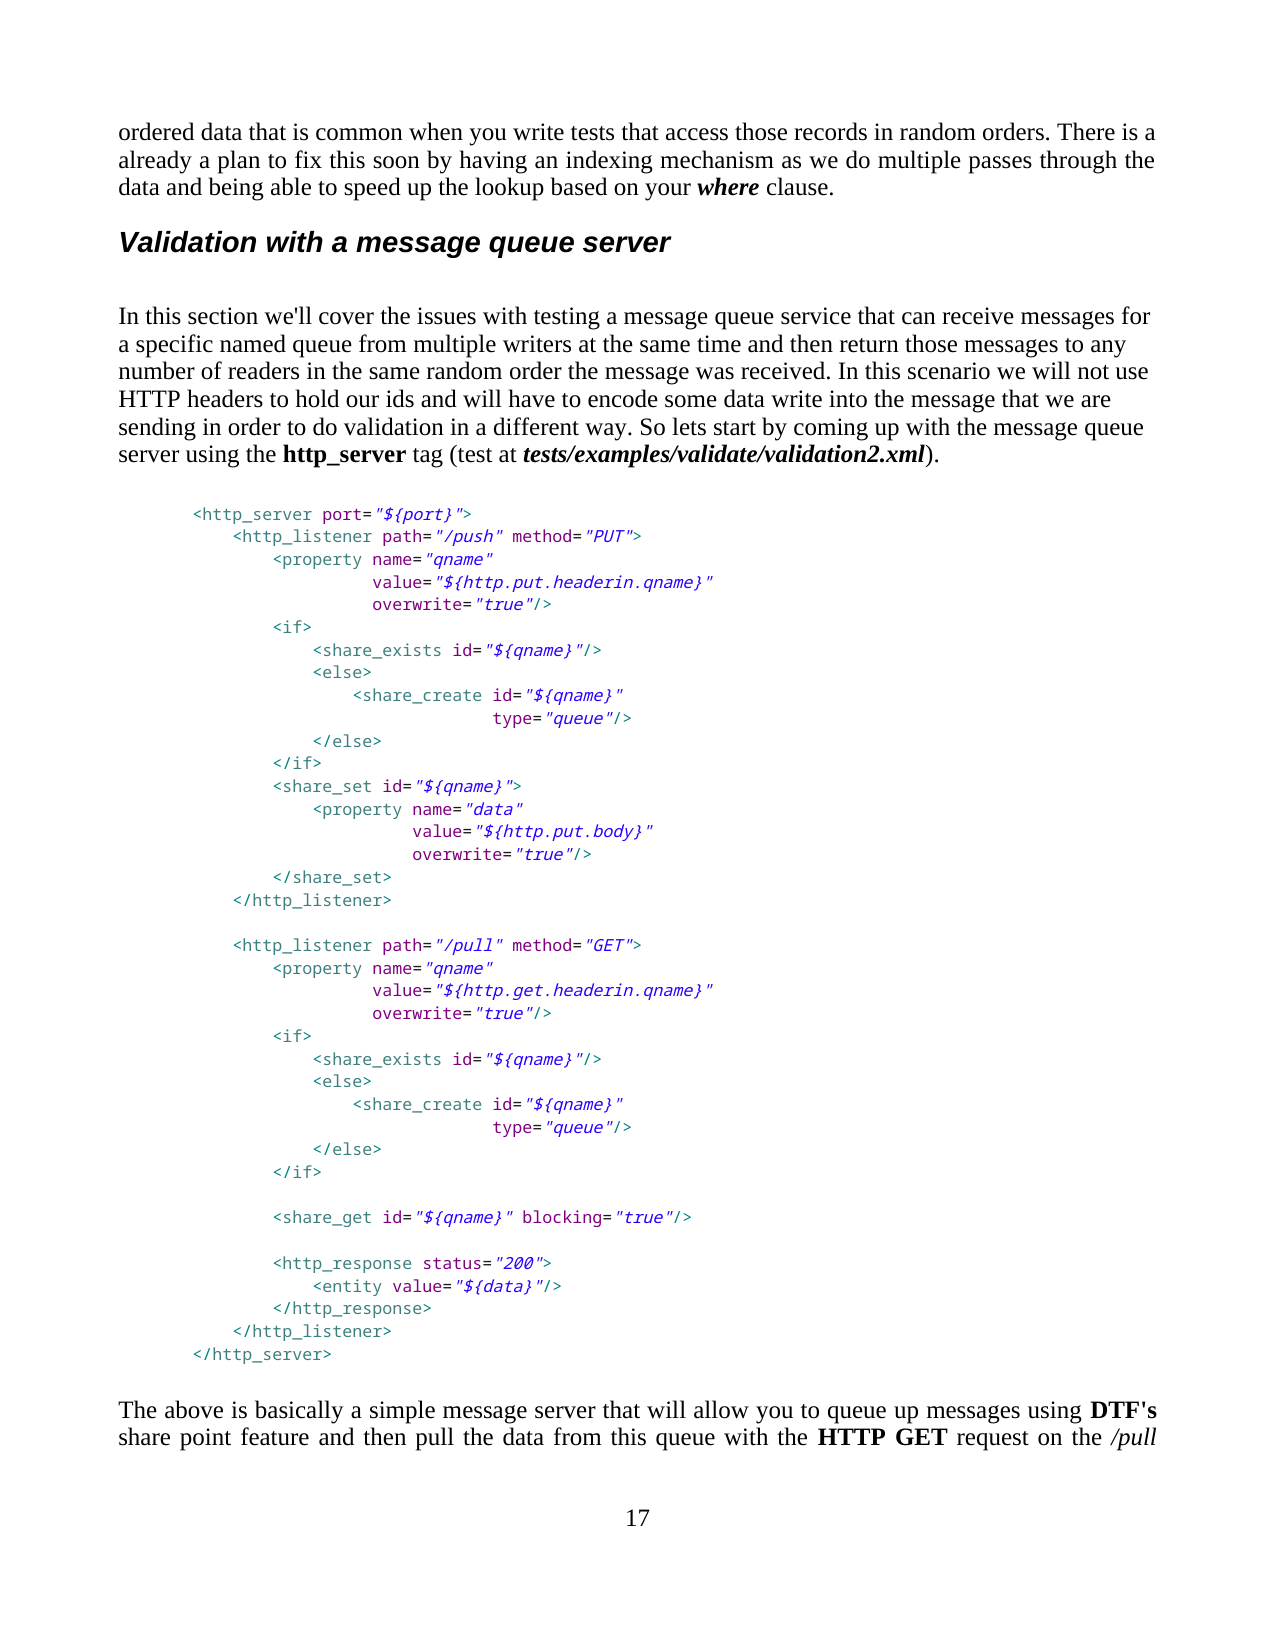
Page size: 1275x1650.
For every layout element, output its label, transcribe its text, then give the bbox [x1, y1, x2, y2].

text <share_exists id="${qname}"/> [192, 1047, 1157, 1070]
text <share_set id="${qname}"> [192, 774, 1157, 797]
text overwrite="true"/> [192, 843, 1157, 865]
text <entity value="${data}"/> [192, 1274, 1157, 1297]
text <else> [192, 1070, 1157, 1092]
text </share_set> [192, 865, 1157, 888]
text </http_listener> [192, 888, 1157, 911]
text overwrite="true"/> [192, 593, 1157, 616]
text </else> [192, 729, 1157, 752]
text In this section we'll cover the issues with testing a message queue service that can receive messages for a specific named queue from multiple writers at the same time and then return those messages to any number of readers in the same random order the message was received. In this scenario we will not use HTTP headers to hold our ids and will have to encode some data write into the message that we are sending in order to do validation in a different way. So lets start by coming up with the message queue server using the http_server tag (test at tests/examples/validate/validation2.xml). [118, 302, 1157, 468]
text <http_server port="${port}"> [192, 502, 1157, 525]
text <if> [192, 1024, 1157, 1047]
text ordered data that is common when you write tests that access those records in random orders. There is a already a plan to fix this soon by having an indexing mechanism as we do multiple passes through the data and being able to speed up the lookup based on your where clause. [118, 118, 1157, 201]
text type="queue"/> [192, 706, 1157, 729]
text <http_response status="200"> [192, 1251, 1157, 1274]
text <property name="data" [192, 797, 1157, 820]
text <property name="qname" [192, 956, 1157, 979]
text value="${http.put.body}" [192, 820, 1157, 843]
text <share_create id="${qname}" [192, 684, 1157, 706]
text <share_get id="${qname}" blocking="true"/> [192, 1206, 1157, 1229]
text </if> [192, 1161, 1157, 1183]
text <else> [192, 661, 1157, 684]
text </http_response> [192, 1297, 1157, 1319]
text type="queue"/> [192, 1115, 1157, 1138]
text </if> [192, 752, 1157, 774]
text </else> [192, 1138, 1157, 1161]
text <if> [192, 616, 1157, 638]
subtitle Validation with a message queue server [118, 226, 1157, 259]
text <share_create id="${qname}" [192, 1092, 1157, 1115]
text value="${http.get.headerin.qname}" [192, 979, 1157, 1002]
text overwrite="true"/> [192, 1002, 1157, 1024]
text <share_exists id="${qname}"/> [192, 638, 1157, 661]
text <property name="qname" [192, 547, 1157, 570]
text </http_server> [192, 1342, 1157, 1365]
text The above is basically a simple message server that will allow you to queue up messages using DTF's share point feature and then pull the data from this queue with the HTTP GET request on the /pull [118, 1396, 1157, 1451]
text value="${http.put.headerin.qname}" [192, 570, 1157, 593]
text <http_listener path="/push" method="PUT"> [192, 525, 1157, 547]
text <http_listener path="/pull" method="GET"> [192, 933, 1157, 956]
text </http_listener> [192, 1319, 1157, 1342]
